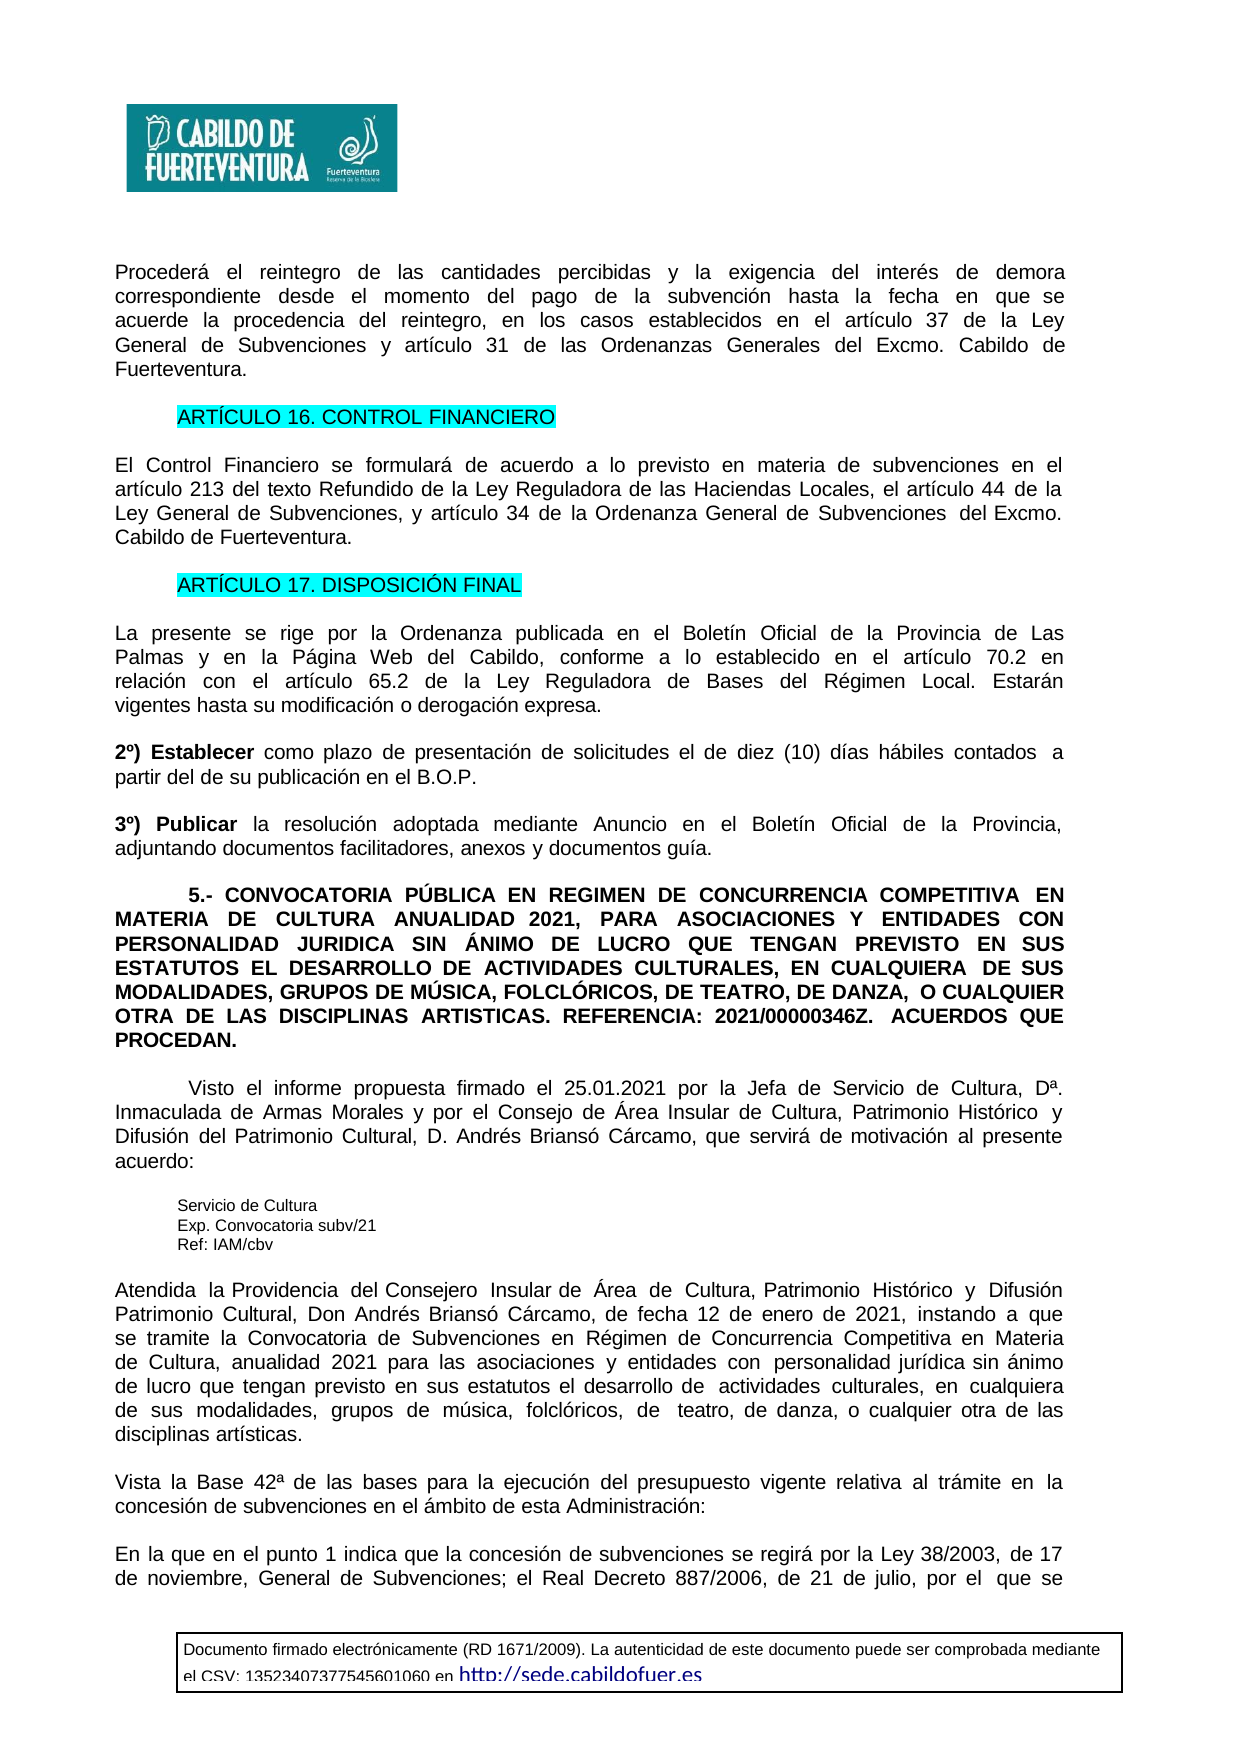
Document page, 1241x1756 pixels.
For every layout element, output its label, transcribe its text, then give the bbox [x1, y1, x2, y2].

text Atendida la Providencia del Consejero Insular de Área de Cultura, Patrimonio Histórico y Difusión Patrimonio Cultural, Don Andrés Briansó Cárcamo, de fecha 12 de enero de 2021, instando a que se tramite la Convocatoria de Subvenciones en Régimen de Concurrencia Competitiva en Materia de Cultura, anualidad 2021 para las asociaciones y entidades con personalidad jurídica sin ánimo de lucro que tengan previsto en sus estatutos el desarrollo de actividades culturales, en cualquiera de sus modalidades, grupos de música, folclóricos, de teatro, de danza, o cualquier otra de las disciplinas artísticas. [114, 1278, 1064, 1446]
text ARTÍCULO 17. DISPOSICIÓN FINAL [177, 573, 1136, 597]
text La presente se rige por la Ordenanza publicada en el Boletín Oficial de la Provincia de Las Palmas y en la Página Web del Cabildo, conforme a lo establecido en el artículo 70.2 en relación con el artículo 65.2 de la Ley Reguladora de Bases del Régimen Local. Estarán vigentes hasta su modificación o derogación expresa. [114, 621, 1064, 717]
text Vista la Base 42ª de las bases para la ejecución del presupuesto vigente relativa al trámite en la concesión de subvenciones en el ámbito de esta Administración: [114, 1469, 1063, 1518]
text Servicio de Cultura [177, 1197, 1136, 1216]
text 3º) Publicar la resolución adoptada mediante Anuncio en el Boletín Oficial de la Provincia, adjuntando documentos facilitadores, anexos y documentos guía. [114, 811, 1062, 860]
text Visto el informe propuesta firmado el 25.01.2021 por la Jefa de Servicio de Cultura, Dª. Inmaculada de Armas Morales y por el Consejo de Área Insular de Cultura, Patrimonio Histórico y Difusión del Patrimonio Cultural, D. Andrés Briansó Cárcamo, que servirá de motivación al presente acuerdo: [114, 1076, 1063, 1172]
text Procederá el reintegro de las cantidades percibidas y la exigencia del interés de demora correspondiente desde el momento del pago de la subvención hasta la fecha en que se acuerde la procedencia del reintegro, en los casos establecidos en el artículo 37 de la Ley General de Subvenciones y artículo 31 de las Ordenanzas Generales del Excmo. Cabildo de Fuerteventura. [114, 260, 1066, 381]
text En la que en el punto 1 indica que la concesión de subvenciones se regirá por la Ley 38/2003, de 17 de noviembre, General de Subvenciones; el Real Decreto 887/2006, de 21 de julio, por el que se [114, 1542, 1064, 1590]
text Exp. Convocatoria subv/21 Ref: IAM/cbv [177, 1216, 402, 1254]
text El Control Financiero se formulará de acuerdo a lo previsto en materia de subvenciones en el artículo 213 del texto Refundido de la Ley Reguladora de las Haciendas Locales, el artículo 44 de la Ley General de Subvenciones, y artículo 34 de la Ordenanza General de Subvenciones del Excmo. Cabildo de Fuerteventura. [114, 453, 1063, 549]
text 2º) Establecer como plazo de presentación de solicitudes el de diez (10) días hábiles contados a partir del de su publicación en el B.O.P. [114, 740, 1064, 788]
subtitle 5.- CONVOCATORIA PÚBLICA EN REGIMEN DE CONCURRENCIA COMPETITIVA EN MATERIA DE CULTURA ANUALIDAD 2021, PARA ASOCIACIONES Y ENTIDADES CON PERSONALIDAD JURIDICA SIN ÁNIMO DE LUCRO QUE TENGAN PREVISTO EN SUS ESTATUTOS EL DESARROLLO DE ACTIVIDADES CULTURALES, EN CUALQUIERA DE SUS MODALIDADES, GRUPOS DE MÚSICA, FOLCLÓRICOS, DE TEATRO, DE DANZA, O CUALQUIER OTRA DE LAS DISCIPLINAS ARTISTICAS. REFERENCIA: 2021/00000346Z. ACUERDOS QUE PROCEDAN. [114, 883, 1064, 1052]
text ARTÍCULO 16. CONTROL FINANCIERO [177, 404, 1136, 428]
